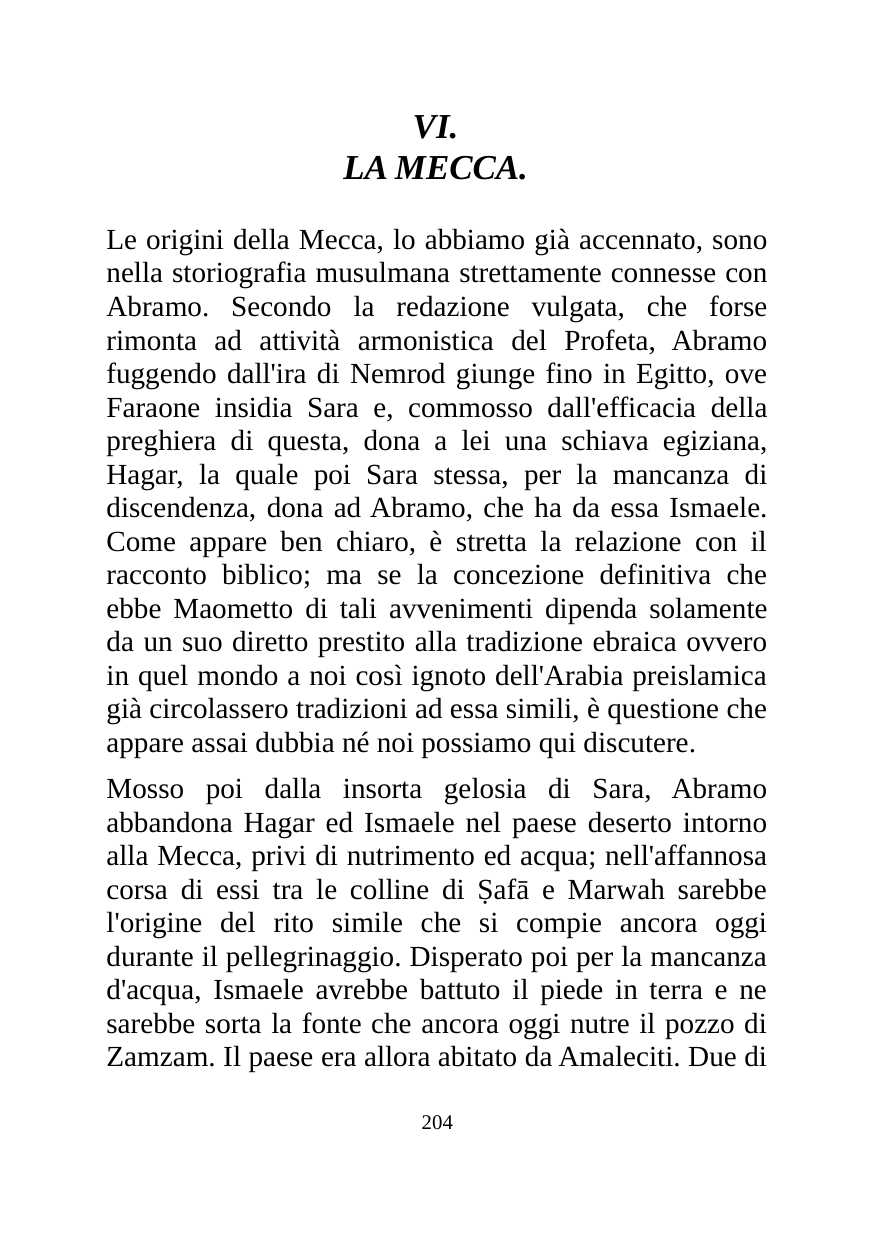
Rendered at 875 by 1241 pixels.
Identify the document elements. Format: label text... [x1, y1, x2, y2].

subtitle VI. LA MECCA. [106, 106, 768, 187]
text Le origini della Mecca, lo abbiamo già accennato, sono nella storiografia musulmana strettamente connesse con Abramo. Secondo la redazione vulgata, che forse rimonta ad attività armonistica del Profeta, Abramo fuggendo dall'ira di Nemrod giunge fino in Egitto, ove Faraone insidia Sara e, commosso dall'efficacia della preghiera di questa, dona a lei una schiava egiziana, Hagar, la quale poi Sara stessa, per la mancanza di discendenza, dona ad Abramo, che ha da essa Ismaele. Come appare ben chiaro, è stretta la relazione con il racconto biblico; ma se la concezione definitiva che ebbe Maometto di tali avvenimenti dipenda solamente da un suo diretto prestito alla tradizione ebraica ovvero in quel mondo a noi così ignoto dell'Arabia preislamica già circolassero tradizioni ad essa simili, è questione che appare assai dubbia né noi possiamo qui discutere. [106, 222, 768, 759]
text Mosso poi dalla insorta gelosia di Sara, Abramo abbandona Hagar ed Ismaele nel paese deserto intorno alla Mecca, privi di nutrimento ed acqua; nell'affannosa corsa di essi tra le colline di Ṣafā e Marwah sarebbe l'origine del rito simile che si compie ancora oggi durante il pellegrinaggio. Disperato poi per la mancanza d'acqua, Ismaele avrebbe battuto il piede in terra e ne sarebbe sorta la fonte che ancora oggi nutre il pozzo di Zamzam. Il paese era allora abitato da Amaleciti. Due di [106, 771, 768, 1073]
